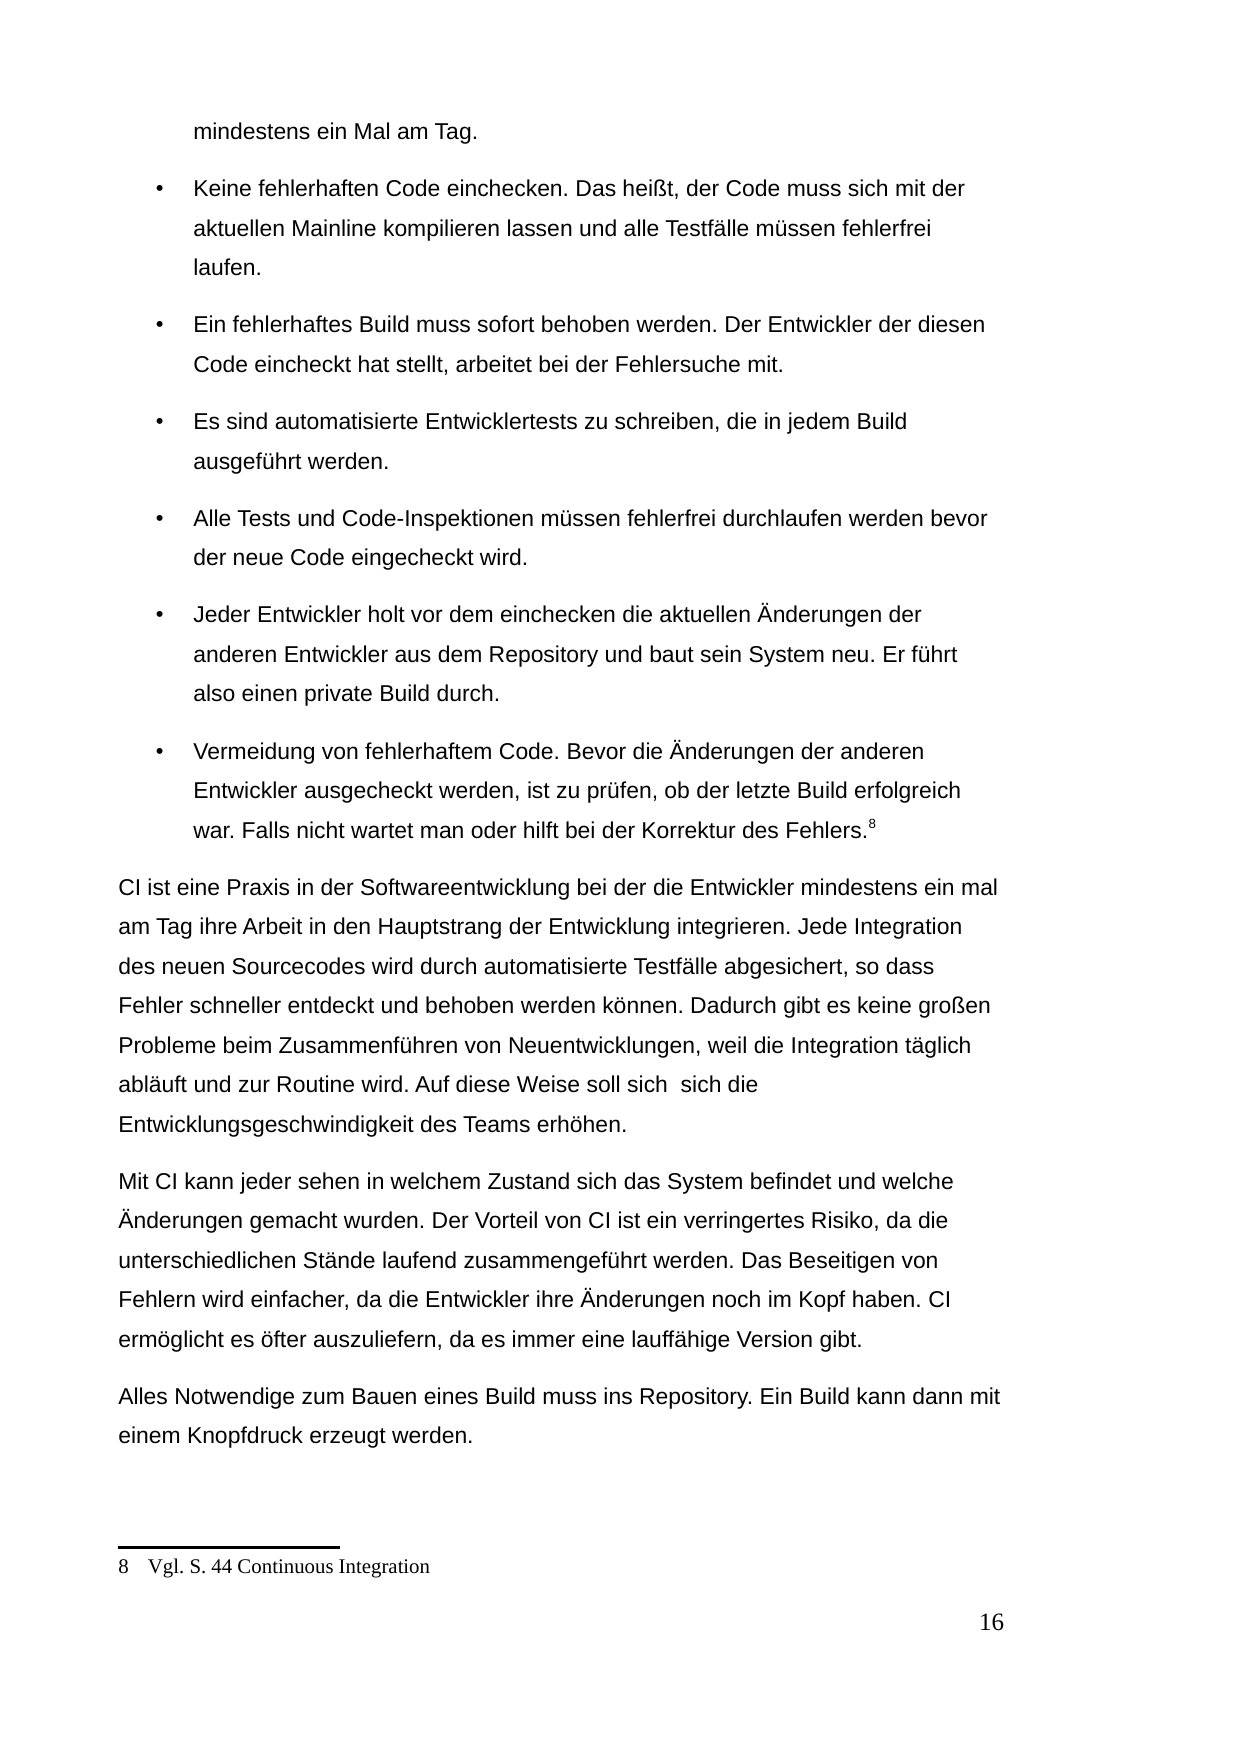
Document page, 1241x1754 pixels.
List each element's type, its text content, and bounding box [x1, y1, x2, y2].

list Vermeidung von fehlerhaftem Code. Bevor die Änderungen der anderen Entwickler ausgecheckt werden, ist zu prüfen, ob der letzte Build erfolgreich war. Falls nicht wartet man oder hilft bei der Korrektur des Fehlers. [156, 738, 1004, 843]
text CI ist eine Praxis in der Softwareentwicklung bei der die Entwickler mindestens ein mal am Tag ihre Arbeit in den Hauptstrang der Entwicklung integrieren. Jede Integration des neuen Sourcecodes wird durch automatisierte Testfälle abgesichert, so dass Fehler schneller entdeckt und behoben werden können. Dadurch gibt es keine großen Probleme beim Zusammenführen von Neuentwicklungen, weil die Integration täglich abläuft und zur Routine wird. Auf diese Weise soll sich sich die Entwicklungsgeschwindigkeit des Teams erhöhen. [118, 874, 1004, 1137]
list mindestens ein Mal am Tag. [156, 118, 1004, 144]
text Alles Notwendige zum Bauen eines Build muss ins Repository. Ein Build kann dann mit einem Knopfdruck erzeugt werden. [118, 1383, 1004, 1449]
list Vgl. S. 44 Continuous Integration [118, 1553, 1004, 1578]
list Jeder Entwickler holt vor dem einchecken die aktuellen Änderungen der anderen Entwickler aus dem Repository und baut sein System neu. Er führt also einen private Build durch. [156, 601, 1004, 707]
text Mit CI kann jeder sehen in welchem Zustand sich das System befindet und welche Änderungen gemacht wurden. Der Vorteil von CI ist ein verringertes Risiko, da die unterschiedlichen Stände laufend zusammengeführt werden. Das Beseitigen von Fehlern wird einfacher, da die Entwickler ihre Änderungen noch im Kopf haben. CI ermöglicht es öfter auszuliefern, da es immer eine lauffähige Version gibt. [118, 1168, 1004, 1352]
list Es sind automatisierte Entwicklertests zu schreiben, die in jedem Build ausgeführt werden. [156, 408, 1004, 474]
list Alle Tests und Code-Inspektionen müssen fehlerfrei durchlaufen werden bevor der neue Code eingecheckt wird. [156, 505, 1004, 571]
list Ein fehlerhaftes Build muss sofort behoben werden. Der Entwickler der diesen Code eincheckt hat stellt, arbeitet bei der Fehlersuche mit. [156, 311, 1004, 377]
list Keine fehlerhaften Code einchecken. Das heißt, der Code muss sich mit der aktuellen Mainline kompilieren lassen und alle Testfälle müssen fehlerfrei laufen. [156, 175, 1004, 281]
